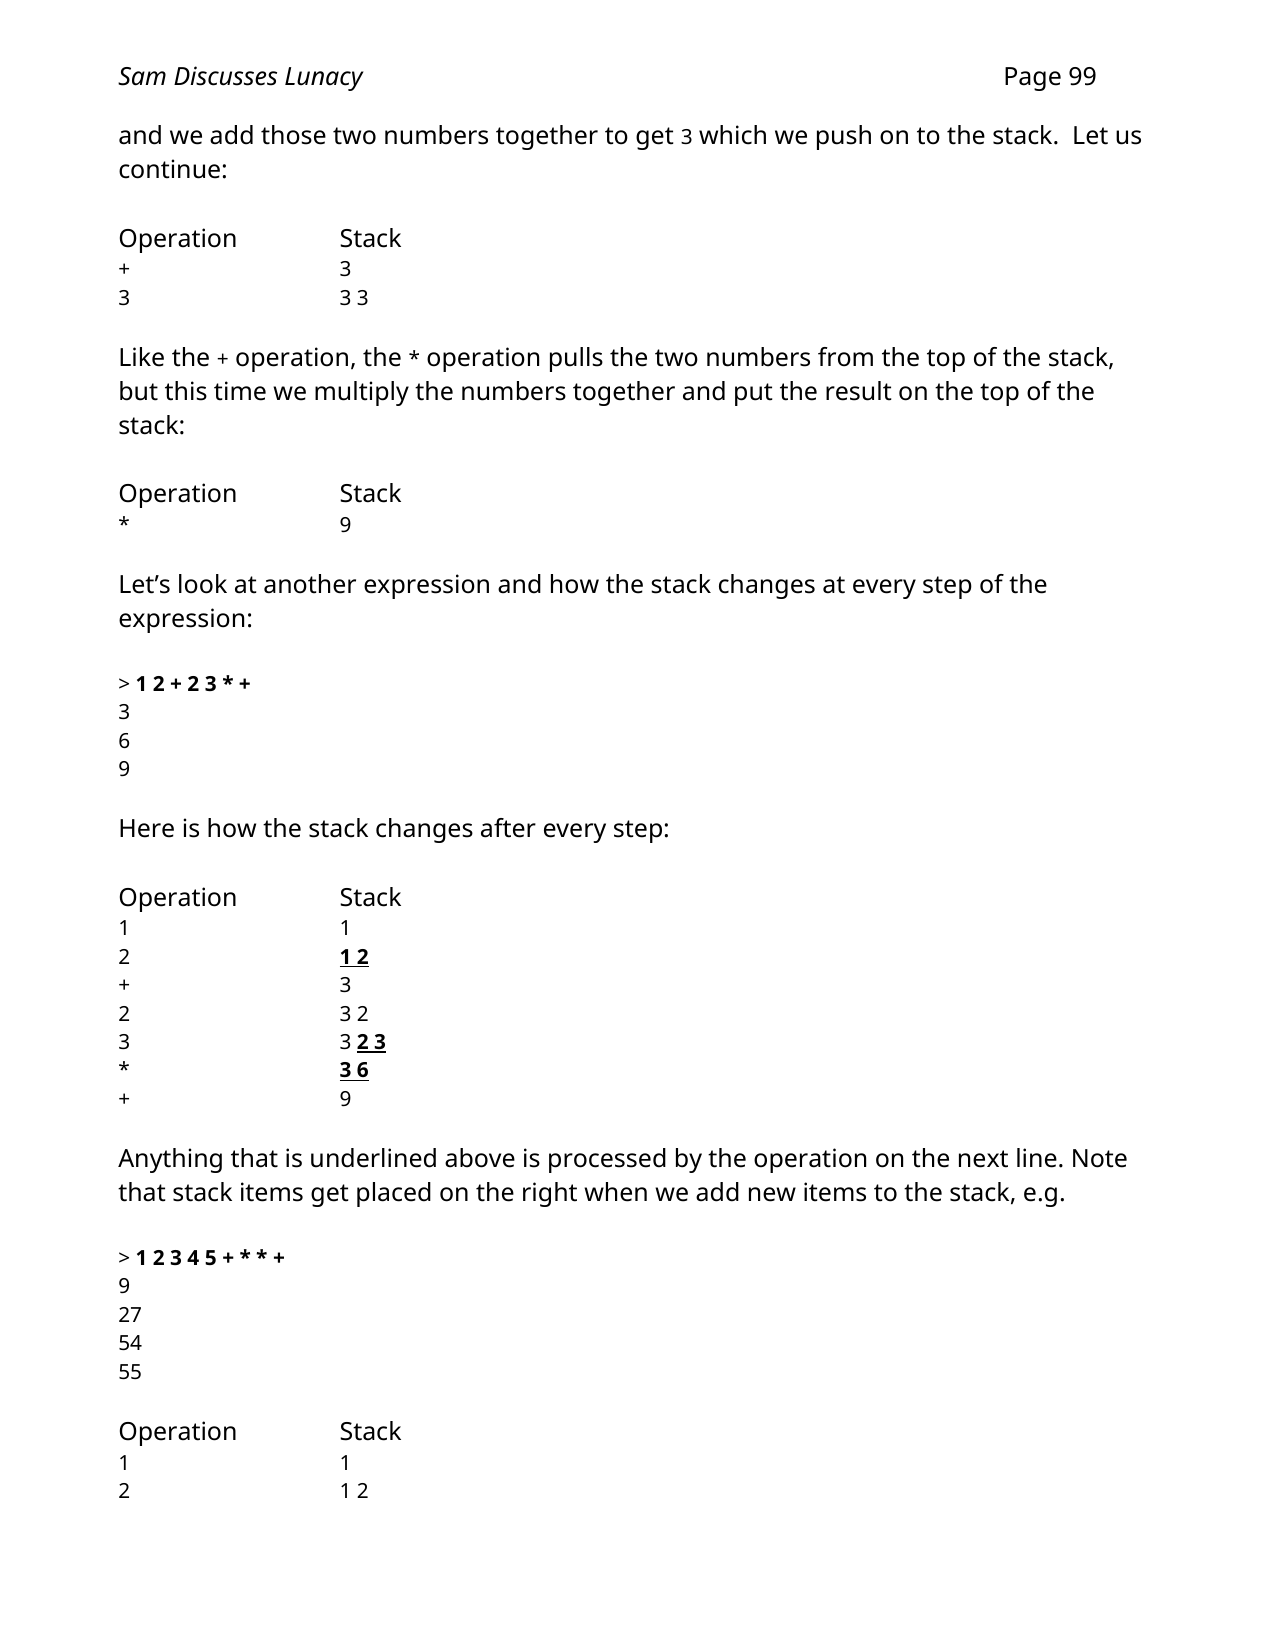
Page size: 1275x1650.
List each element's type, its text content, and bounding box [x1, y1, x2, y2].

text 3 3 3 [118, 283, 1157, 311]
text + 3 [118, 970, 1157, 999]
text Operation Stack [118, 476, 1157, 510]
text Let’s look at another expression and how the stack changes at every step of the expression: [118, 567, 1157, 635]
text Anything that is underlined above is processed by the operation on the next line. Note that stack items get placed on the right when we add new items to the stack, e.g. [118, 1141, 1157, 1209]
text 9 [118, 754, 1157, 783]
text Operation Stack [118, 1414, 1157, 1448]
text > 1 2 + 2 3 * + [118, 669, 1157, 697]
text > 1 2 3 4 5 + * * + [118, 1243, 1157, 1271]
text 6 [118, 726, 1157, 754]
text 27 [118, 1300, 1157, 1328]
text Operation Stack [118, 879, 1157, 913]
text 54 [118, 1328, 1157, 1357]
text + 3 [118, 254, 1157, 283]
text Operation Stack [118, 220, 1157, 254]
text * 3 6 [118, 1056, 1157, 1084]
text 9 [118, 1271, 1157, 1300]
text 1 1 [118, 1448, 1157, 1476]
text Here is how the stack changes after every step: [118, 811, 1157, 845]
text 3 [118, 697, 1157, 726]
text and we add those two numbers together to get 3 which we push on to the stack. Let us continue: [118, 118, 1157, 186]
text 3 3 2 3 [118, 1027, 1157, 1056]
text 55 [118, 1357, 1157, 1385]
text 2 3 2 [118, 999, 1157, 1027]
text 1 1 [118, 913, 1157, 942]
text * 9 [118, 510, 1157, 538]
text Like the + operation, the * operation pulls the two numbers from the top of the stack, but this time we multiply the numbers together and put the result on the top of the stack: [118, 339, 1157, 442]
text 2 1 2 [118, 1476, 1157, 1504]
text 2 1 2 [118, 942, 1157, 970]
text + 9 [118, 1084, 1157, 1112]
